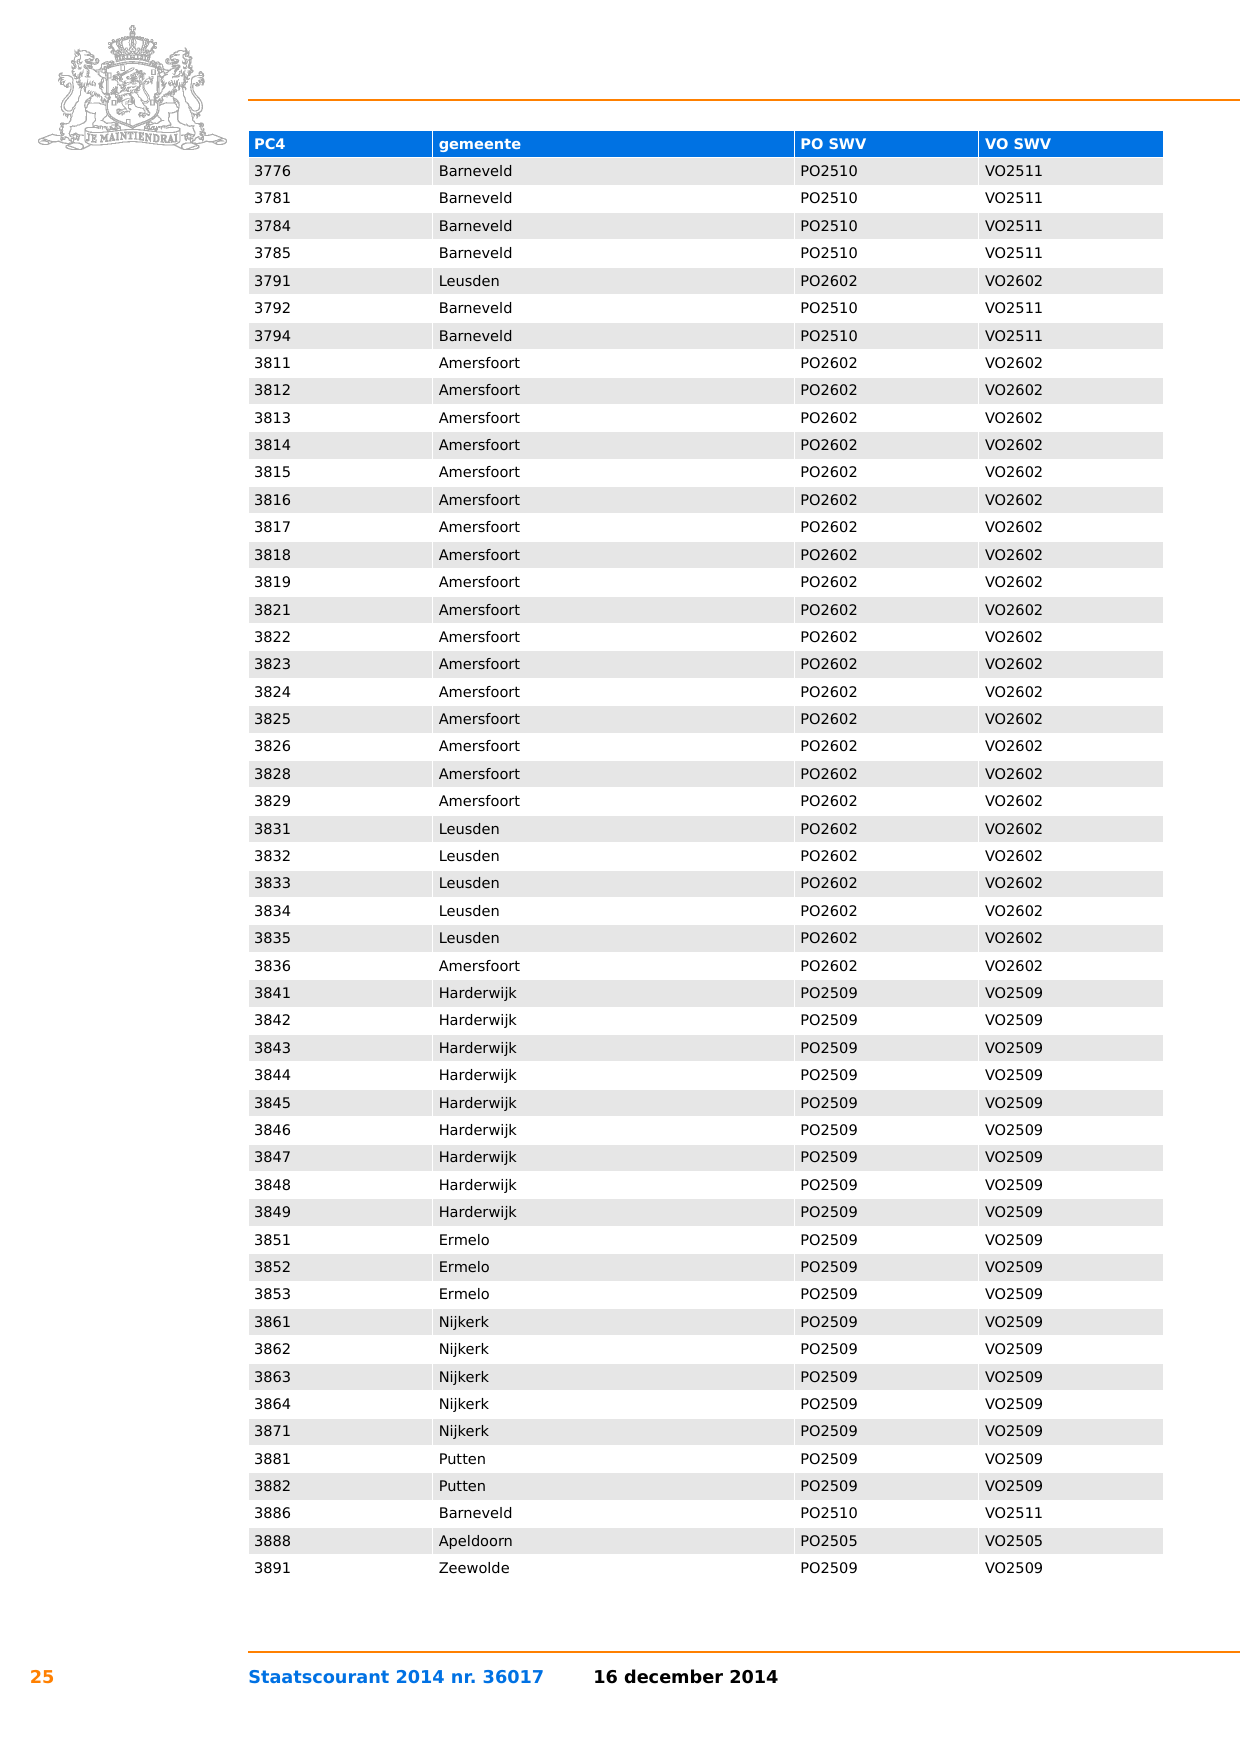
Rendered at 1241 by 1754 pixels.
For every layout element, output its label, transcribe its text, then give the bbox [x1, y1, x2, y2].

table_cell 3781 [249, 186, 432, 212]
table_cell Amersfoort [433, 679, 794, 705]
table_cell Barneveld [433, 323, 794, 349]
table_cell 3826 [249, 734, 432, 760]
table_cell VO2602 [979, 953, 1163, 979]
table_cell Nijkerk [433, 1419, 794, 1445]
table_cell 3845 [249, 1090, 432, 1116]
table_cell PO2602 [795, 706, 978, 733]
table_cell PO2510 [795, 323, 978, 349]
table_cell PO2509 [795, 1282, 978, 1308]
table_cell VO2509 [979, 1473, 1163, 1500]
table_cell PO2509 [795, 1172, 978, 1198]
table_cell Leusden [433, 816, 794, 842]
table_cell Harderwijk [433, 1199, 794, 1226]
table_cell Ermelo [433, 1227, 794, 1253]
table_cell PO2602 [795, 651, 978, 678]
table_cell VO2602 [979, 898, 1163, 924]
table_cell VO2602 [979, 843, 1163, 869]
table_cell 3842 [249, 1008, 432, 1034]
table_cell PO2602 [795, 405, 978, 431]
table_cell Amersfoort [433, 597, 794, 623]
table_cell 3846 [249, 1117, 432, 1143]
table_cell PO2602 [795, 871, 978, 897]
table_cell Zeewolde [433, 1556, 794, 1582]
table_cell Leusden [433, 268, 794, 294]
table_cell 3816 [249, 487, 432, 513]
table_cell PO2510 [795, 186, 978, 212]
table_cell 3819 [249, 569, 432, 596]
table_cell PO2509 [795, 1391, 978, 1417]
table_cell 3843 [249, 1035, 432, 1061]
table_cell 3818 [249, 542, 432, 568]
table_cell 3836 [249, 953, 432, 979]
table_cell VO2602 [979, 761, 1163, 787]
table_cell VO2509 [979, 1556, 1163, 1582]
table_cell Amersfoort [433, 542, 794, 568]
table_cell PO2602 [795, 624, 978, 650]
table_cell PO2602 [795, 378, 978, 404]
table_cell 3847 [249, 1145, 432, 1171]
table_cell VO2602 [979, 597, 1163, 623]
table_cell Putten [433, 1446, 794, 1472]
table_cell PO2505 [795, 1528, 978, 1554]
table_cell VO2509 [979, 1035, 1163, 1061]
table_cell 3821 [249, 597, 432, 623]
table_cell PO2509 [795, 1035, 978, 1061]
table_cell PO2602 [795, 953, 978, 979]
table_cell 3832 [249, 843, 432, 869]
table_cell PO2509 [795, 1556, 978, 1582]
table_cell 3831 [249, 816, 432, 842]
table_cell VO2602 [979, 515, 1163, 541]
table_cell 3861 [249, 1309, 432, 1335]
table_cell PO2509 [795, 1336, 978, 1363]
table_cell 3811 [249, 350, 432, 376]
table_cell Amersfoort [433, 624, 794, 650]
table_cell PO2509 [795, 1254, 978, 1281]
table_cell VO2509 [979, 1364, 1163, 1390]
table_cell PO2602 [795, 268, 978, 294]
table_cell PO2602 [795, 789, 978, 815]
table_cell PO2602 [795, 432, 978, 459]
table_cell VO2602 [979, 925, 1163, 952]
table_cell PO2509 [795, 1199, 978, 1226]
table_cell Amersfoort [433, 350, 794, 376]
table_cell 3844 [249, 1063, 432, 1089]
table_cell Amersfoort [433, 789, 794, 815]
table_cell PO2602 [795, 734, 978, 760]
table_cell PO2509 [795, 1473, 978, 1500]
table_cell VO2511 [979, 295, 1163, 322]
table_cell 3862 [249, 1336, 432, 1363]
table_cell Nijkerk [433, 1391, 794, 1417]
table_cell Amersfoort [433, 761, 794, 787]
table_cell VO2602 [979, 542, 1163, 568]
table_cell Amersfoort [433, 405, 794, 431]
table_cell VO2602 [979, 350, 1163, 376]
table_cell 3794 [249, 323, 432, 349]
table_cell Leusden [433, 843, 794, 869]
table_cell Amersfoort [433, 953, 794, 979]
table_cell PO2602 [795, 816, 978, 842]
table_cell VO2505 [979, 1528, 1163, 1554]
table_cell Apeldoorn [433, 1528, 794, 1554]
table_cell PO2602 [795, 487, 978, 513]
table_cell 3829 [249, 789, 432, 815]
table_cell 3812 [249, 378, 432, 404]
table_cell PO2509 [795, 1145, 978, 1171]
table_cell Amersfoort [433, 515, 794, 541]
table_cell VO2509 [979, 1446, 1163, 1472]
table_cell 3882 [249, 1473, 432, 1500]
table_cell Barneveld [433, 213, 794, 239]
table_cell PO2510 [795, 213, 978, 239]
table_cell 3871 [249, 1419, 432, 1445]
table_cell VO2511 [979, 1501, 1163, 1527]
table_cell 3815 [249, 460, 432, 486]
table_cell VO2511 [979, 323, 1163, 349]
table_cell VO2509 [979, 1227, 1163, 1253]
table_cell 3785 [249, 241, 432, 267]
table_cell PO2510 [795, 241, 978, 267]
table_header gemeente [433, 131, 794, 157]
table_cell Ermelo [433, 1282, 794, 1308]
table_cell PO2509 [795, 1446, 978, 1472]
table_cell 3776 [249, 158, 432, 185]
table_cell VO2511 [979, 158, 1163, 185]
table_cell PO2602 [795, 679, 978, 705]
table_cell 3863 [249, 1364, 432, 1390]
table_cell VO2509 [979, 980, 1163, 1007]
table_cell Leusden [433, 898, 794, 924]
table_cell Amersfoort [433, 460, 794, 486]
table_cell VO2509 [979, 1063, 1163, 1089]
table_cell VO2602 [979, 460, 1163, 486]
table_cell 3828 [249, 761, 432, 787]
table_cell VO2602 [979, 789, 1163, 815]
table_cell PO2602 [795, 925, 978, 952]
table_cell Nijkerk [433, 1364, 794, 1390]
table_cell Harderwijk [433, 1090, 794, 1116]
table_cell 3822 [249, 624, 432, 650]
table_cell 3833 [249, 871, 432, 897]
table_cell Nijkerk [433, 1336, 794, 1363]
table_cell 3835 [249, 925, 432, 952]
table_cell VO2509 [979, 1172, 1163, 1198]
table_cell PO2602 [795, 761, 978, 787]
table_cell Ermelo [433, 1254, 794, 1281]
table_cell VO2602 [979, 569, 1163, 596]
table_cell VO2509 [979, 1199, 1163, 1226]
table_cell 3851 [249, 1227, 432, 1253]
table_header VO SWV [979, 131, 1163, 157]
table_cell VO2602 [979, 816, 1163, 842]
table_cell Amersfoort [433, 432, 794, 459]
table_cell PO2602 [795, 515, 978, 541]
table_cell VO2509 [979, 1090, 1163, 1116]
table_cell 3792 [249, 295, 432, 322]
table_cell PO2510 [795, 295, 978, 322]
table_cell PO2602 [795, 843, 978, 869]
table_cell VO2509 [979, 1391, 1163, 1417]
table_cell PO2509 [795, 1090, 978, 1116]
table_cell Harderwijk [433, 1063, 794, 1089]
table_cell 3814 [249, 432, 432, 459]
table_cell Barneveld [433, 241, 794, 267]
table_cell 3834 [249, 898, 432, 924]
table_cell 3784 [249, 213, 432, 239]
table_cell Harderwijk [433, 1145, 794, 1171]
table_cell Amersfoort [433, 378, 794, 404]
table_cell Barneveld [433, 295, 794, 322]
table_cell PO2509 [795, 1364, 978, 1390]
table_cell PO2509 [795, 1419, 978, 1445]
table_cell PO2602 [795, 542, 978, 568]
table_cell VO2602 [979, 432, 1163, 459]
table_cell VO2602 [979, 624, 1163, 650]
table_cell PO2602 [795, 569, 978, 596]
table_cell PO2509 [795, 1008, 978, 1034]
table_cell 3852 [249, 1254, 432, 1281]
table_cell Amersfoort [433, 487, 794, 513]
table_cell VO2509 [979, 1008, 1163, 1034]
table_cell VO2602 [979, 487, 1163, 513]
table_cell 3823 [249, 651, 432, 678]
table_cell 3813 [249, 405, 432, 431]
table_cell VO2509 [979, 1309, 1163, 1335]
table_cell VO2511 [979, 186, 1163, 212]
table_cell VO2602 [979, 734, 1163, 760]
table_cell VO2602 [979, 651, 1163, 678]
table_cell 3849 [249, 1199, 432, 1226]
table_cell PO2602 [795, 350, 978, 376]
table_cell 3817 [249, 515, 432, 541]
table_cell VO2511 [979, 213, 1163, 239]
table_cell PO2509 [795, 1227, 978, 1253]
table_cell Barneveld [433, 158, 794, 185]
table_cell Amersfoort [433, 651, 794, 678]
table_cell 3848 [249, 1172, 432, 1198]
table_cell PO2509 [795, 1309, 978, 1335]
table_cell Harderwijk [433, 1172, 794, 1198]
table_cell 3886 [249, 1501, 432, 1527]
table_cell Barneveld [433, 1501, 794, 1527]
table_cell PO2602 [795, 898, 978, 924]
table_cell PO2509 [795, 1117, 978, 1143]
table_header PC4 [249, 131, 432, 157]
table_cell VO2602 [979, 378, 1163, 404]
table_cell 3825 [249, 706, 432, 733]
table_cell VO2509 [979, 1282, 1163, 1308]
table_cell VO2511 [979, 241, 1163, 267]
table_cell VO2602 [979, 268, 1163, 294]
table_cell Putten [433, 1473, 794, 1500]
table_cell 3824 [249, 679, 432, 705]
table_cell Nijkerk [433, 1309, 794, 1335]
table_cell VO2509 [979, 1336, 1163, 1363]
table_cell 3881 [249, 1446, 432, 1472]
table_cell PO2510 [795, 1501, 978, 1527]
table_cell Leusden [433, 871, 794, 897]
table_cell Barneveld [433, 186, 794, 212]
table_cell PO2509 [795, 980, 978, 1007]
table_cell 3841 [249, 980, 432, 1007]
table_cell VO2509 [979, 1419, 1163, 1445]
table_cell VO2509 [979, 1117, 1163, 1143]
table_cell 3891 [249, 1556, 432, 1582]
table_cell VO2602 [979, 405, 1163, 431]
table_cell Amersfoort [433, 706, 794, 733]
table_cell Harderwijk [433, 1035, 794, 1061]
table_cell Harderwijk [433, 1117, 794, 1143]
table_header PO SWV [795, 131, 978, 157]
table_cell VO2602 [979, 706, 1163, 733]
table_cell 3888 [249, 1528, 432, 1554]
table_cell Amersfoort [433, 569, 794, 596]
picture [38, 25, 227, 150]
table_cell Harderwijk [433, 980, 794, 1007]
table_cell VO2602 [979, 871, 1163, 897]
table_cell 3864 [249, 1391, 432, 1417]
table_cell Amersfoort [433, 734, 794, 760]
table_cell VO2509 [979, 1254, 1163, 1281]
table_cell PO2509 [795, 1063, 978, 1089]
table_cell VO2602 [979, 679, 1163, 705]
table_cell 3791 [249, 268, 432, 294]
table_cell PO2602 [795, 460, 978, 486]
table_cell PO2510 [795, 158, 978, 185]
table_cell Leusden [433, 925, 794, 952]
table_cell Harderwijk [433, 1008, 794, 1034]
table_cell VO2509 [979, 1145, 1163, 1171]
table_cell 3853 [249, 1282, 432, 1308]
table_cell PO2602 [795, 597, 978, 623]
